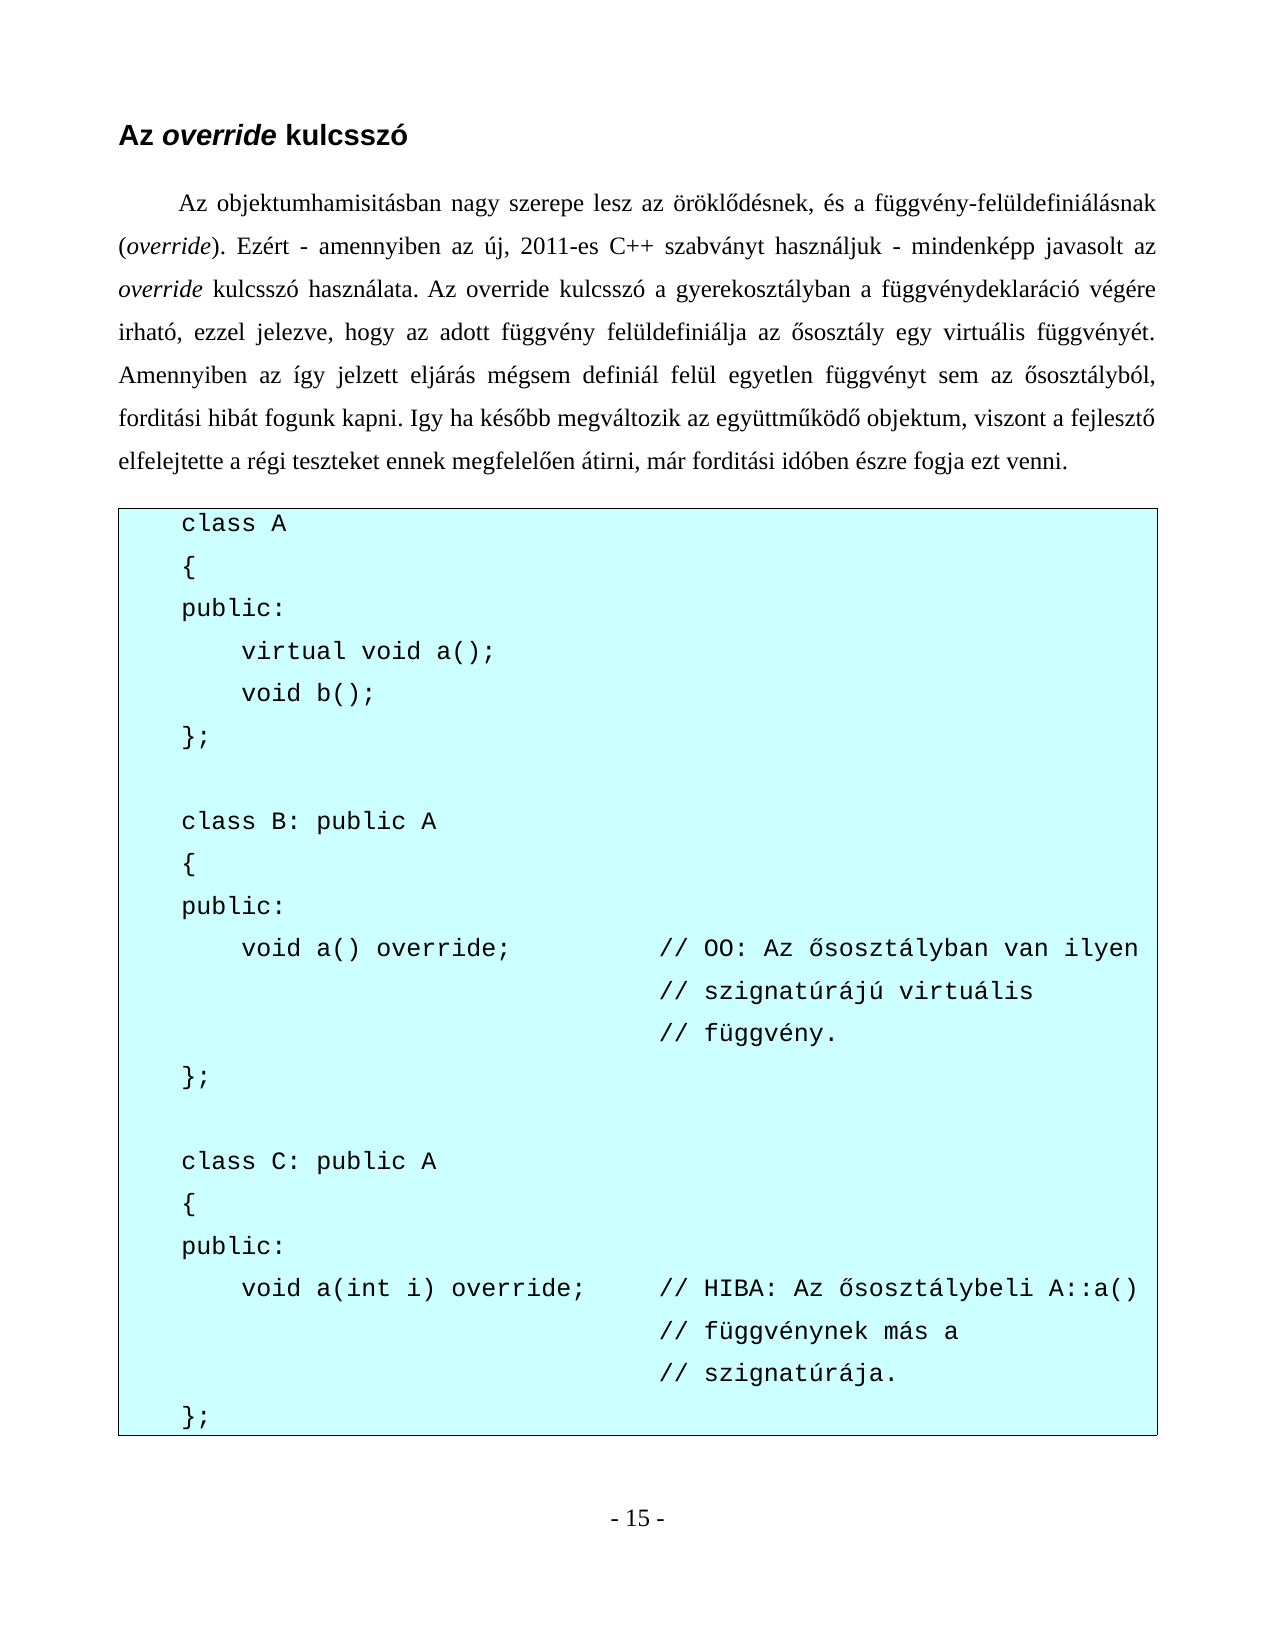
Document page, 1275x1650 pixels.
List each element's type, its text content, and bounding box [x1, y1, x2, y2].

text }; [119, 720, 1157, 752]
text void a() override; // OO: Az ősosztályban van ilyen // szignatúrájú virtuális [119, 933, 1157, 1007]
text { [119, 1188, 1157, 1219]
text { [119, 848, 1157, 879]
text // függvény. [119, 1018, 1157, 1049]
text { [119, 550, 1157, 582]
text }; [119, 1400, 1157, 1435]
text // függvénynek más a // szignatúrája. [119, 1315, 1157, 1389]
text public: [119, 890, 1157, 922]
text public: [119, 1230, 1157, 1262]
text }; [119, 1060, 1157, 1092]
text void a(int i) override; // HIBA: Az ősosztálybeli A::a() [119, 1273, 1157, 1304]
text class A [119, 509, 1157, 539]
text public: [119, 593, 1157, 624]
subtitle Az override kulcsszó [118, 118, 1157, 152]
text class C: public A [119, 1145, 1157, 1177]
text void b(); [119, 678, 1157, 709]
text virtual void a(); [119, 635, 1157, 667]
text Az objektumhamisitásban nagy szerepe lesz az öröklődésnek, és a függvény-felüldefiniálásnak (override). Ezért - amennyiben az új, 2011-es C++ szabványt használjuk - mindenképp javasolt az override kulcsszó használata. Az override kulcsszó a gyerekosztályban a függvénydeklaráció végére irható, ezzel jelezve, hogy az adott függvény felüldefiniálja az ősosztály egy virtuális függvényét. Amennyiben az így jelzett eljárás mégsem definiál felül egyetlen függvényt sem az ősosztályból, forditási hibát fogunk kapni. Igy ha később megváltozik az együttműködő objektum, viszont a fejlesztő elfelejtette a régi teszteket ennek megfelelően átirni, már forditási idóben észre fogja ezt venni. [118, 188, 1157, 475]
text class B: public A [119, 805, 1157, 837]
